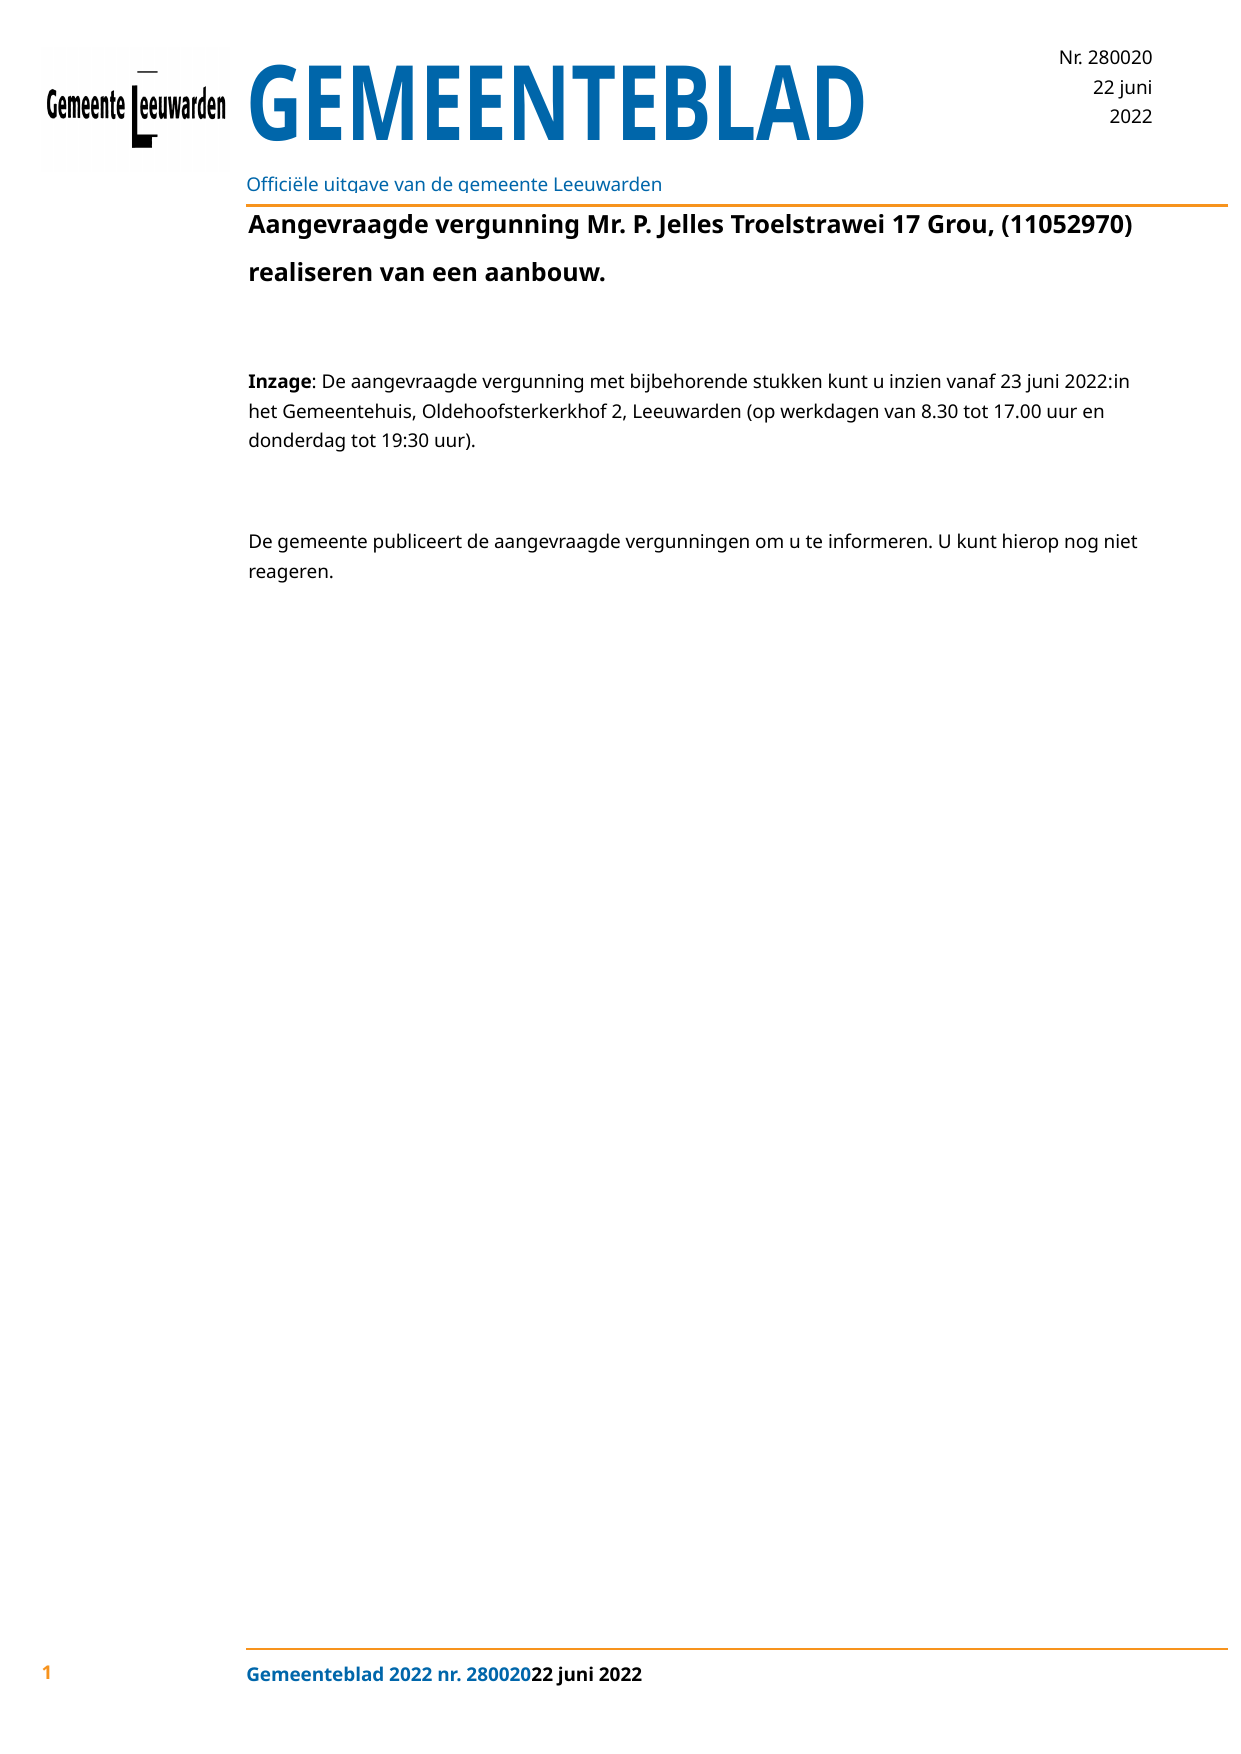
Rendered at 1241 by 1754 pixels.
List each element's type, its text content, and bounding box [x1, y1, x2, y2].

text Aangevraagde vergunning Mr. P. Jelles Troelstrawei 17 Grou, (11052970) realiseren van een aanbouw. [248, 207, 1152, 288]
text De gemeente publiceert de aangevraagde vergunningen om u te informeren. U kunt hierop nog niet reageren. [248, 528, 1152, 584]
picture [41, 47, 231, 172]
text Inzage: De aangevraagde vergunning met bijbehorende stukken kunt u inzien vanaf 23 juni 2022:in het Gemeentehuis, Oldehoofsterkerkhof 2, Leeuwarden (op werkdagen van 8.30 tot 17.00 uur en donderdag tot 19:30 uur). [248, 368, 1152, 453]
